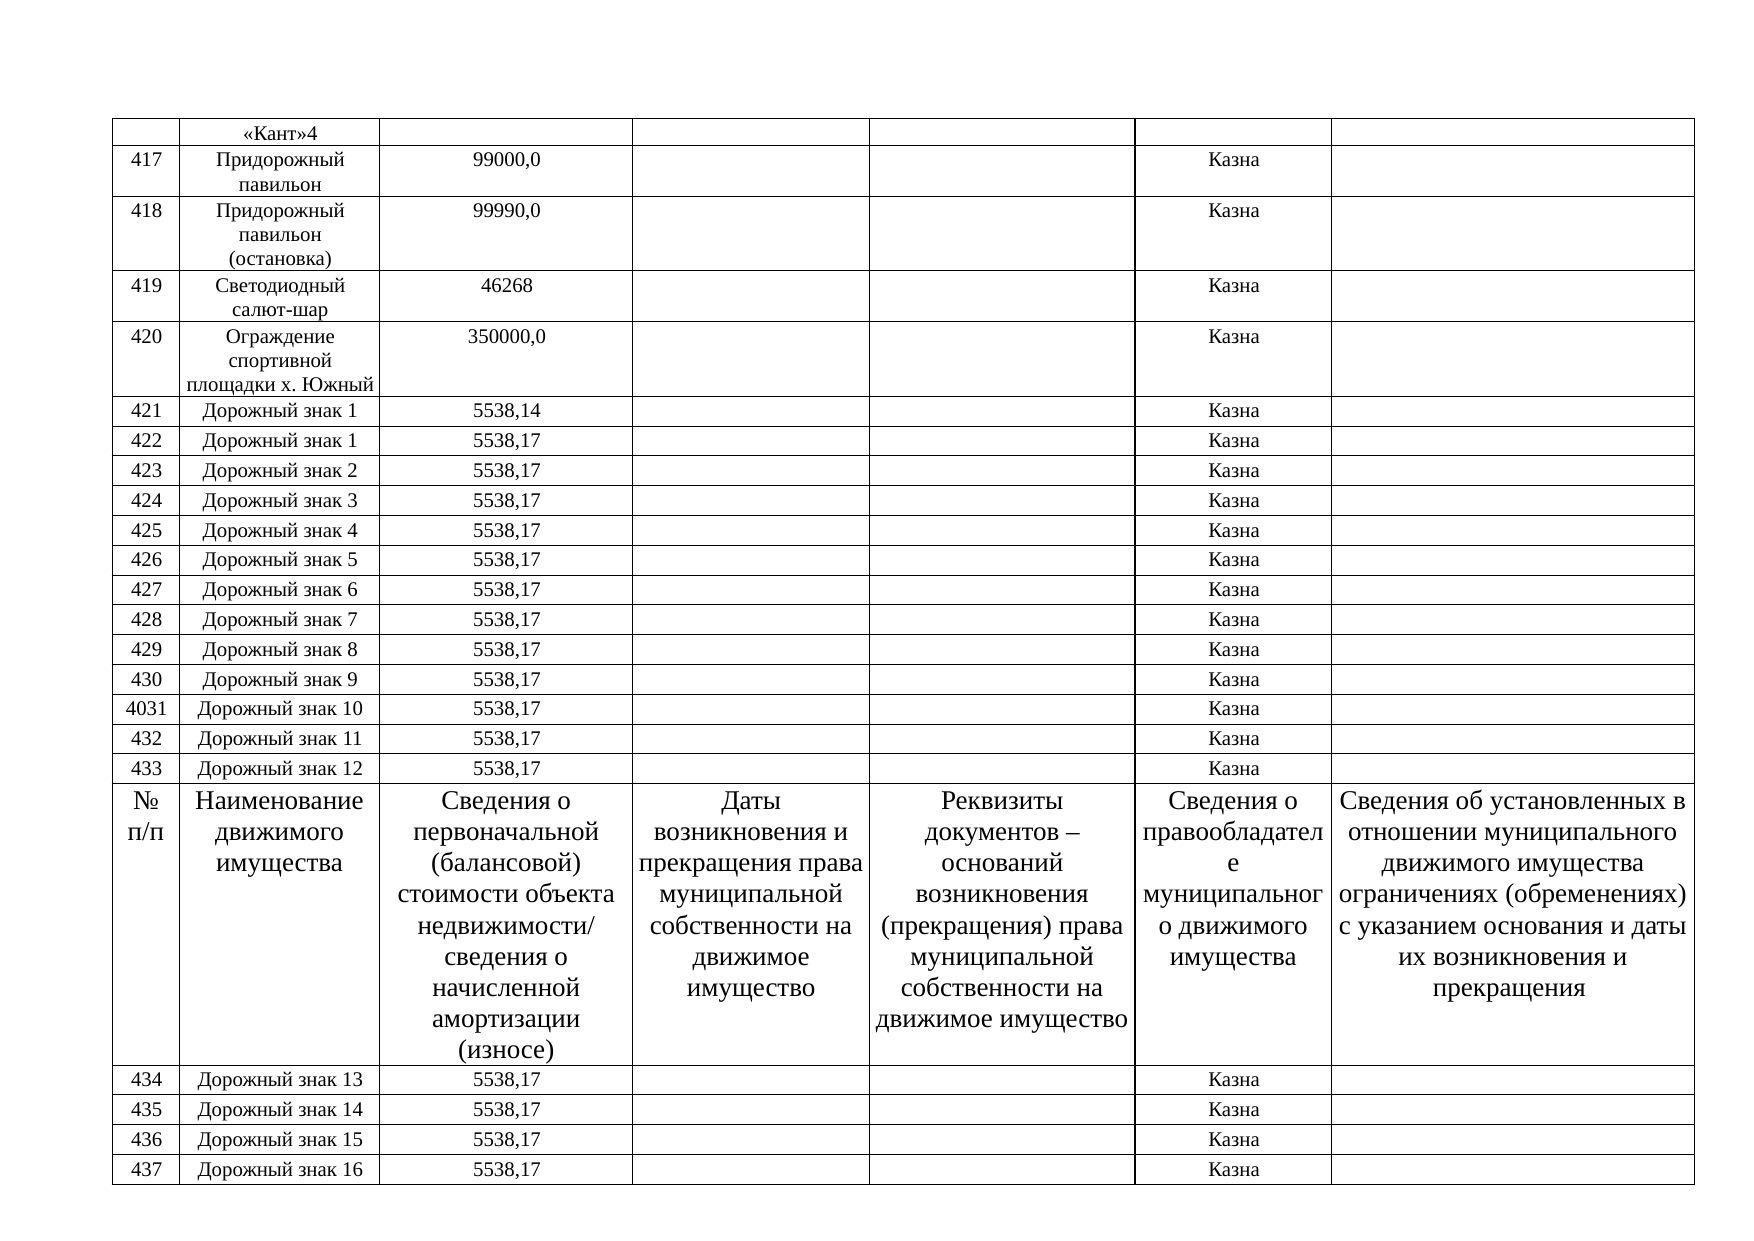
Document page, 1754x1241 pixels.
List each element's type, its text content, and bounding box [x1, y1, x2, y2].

table_cell 5538,17 [380, 725, 632, 753]
table_cell 46268 [380, 271, 632, 321]
table_cell [1332, 486, 1694, 515]
table_cell Казна [1136, 605, 1331, 634]
table_cell [870, 695, 1134, 723]
table_cell [870, 635, 1134, 664]
table_cell 420 [113, 322, 179, 396]
table_cell Дорожный знак 10 [180, 695, 379, 723]
table_cell Дорожный знак 1 [180, 397, 379, 426]
table_cell [633, 516, 869, 545]
table_cell 436 [113, 1125, 179, 1154]
table_cell 5538,17 [380, 754, 632, 783]
table_cell [870, 486, 1134, 515]
table_cell Казна [1136, 322, 1331, 396]
table_cell [633, 397, 869, 426]
table_cell [1332, 635, 1694, 664]
table_cell 417 [113, 146, 179, 196]
table_cell 5538,17 [380, 665, 632, 694]
table_cell [870, 725, 1134, 753]
table_cell Дорожный знак 2 [180, 456, 379, 485]
table_cell Дорожный знак 6 [180, 576, 379, 604]
table_cell Казна [1136, 695, 1331, 723]
table_cell 5538,17 [380, 635, 632, 664]
table_cell [633, 725, 869, 753]
table_cell [870, 546, 1134, 574]
table_cell [113, 119, 179, 145]
table_cell [633, 322, 869, 396]
table_cell 99990,0 [380, 197, 632, 270]
table_cell [1332, 1155, 1694, 1184]
table_cell 434 [113, 1066, 179, 1094]
table_cell [380, 119, 632, 145]
table_cell Дорожный знак 1 [180, 427, 379, 455]
table_cell [870, 119, 1134, 145]
table_cell [870, 427, 1134, 455]
table_cell Наименование движимого имущества [180, 784, 379, 1064]
table_cell [633, 1066, 869, 1094]
table_cell Сведения об установленных в отношении муниципального движимого имущества ограничениях (обременениях) с указанием основания и даты их возникновения и прекращения [1332, 784, 1694, 1064]
table_cell Дорожный знак 12 [180, 754, 379, 783]
table_cell Казна [1136, 427, 1331, 455]
table_cell [633, 605, 869, 634]
table_cell Придорожный павильон [180, 146, 379, 196]
table_cell 5538,17 [380, 516, 632, 545]
table_cell [870, 665, 1134, 694]
table_cell 5538,17 [380, 546, 632, 574]
table_cell 5538,17 [380, 1095, 632, 1124]
table_cell 5538,17 [380, 695, 632, 723]
table_cell Казна [1136, 516, 1331, 545]
table_cell Придорожный павильон (остановка) [180, 197, 379, 270]
table_cell Сведения о правообладателе муниципального движимого имущества [1136, 784, 1331, 1064]
table_cell 425 [113, 516, 179, 545]
table_cell Дорожный знак 9 [180, 665, 379, 694]
table_cell 422 [113, 427, 179, 455]
table_cell Дорожный знак 4 [180, 516, 379, 545]
table_cell [870, 576, 1134, 604]
table_cell [633, 456, 869, 485]
table_cell Светодиодный салют-шар [180, 271, 379, 321]
table_cell [1332, 695, 1694, 723]
table_cell «Кант»4 [180, 119, 379, 145]
table_cell [633, 146, 869, 196]
table_cell 432 [113, 725, 179, 753]
table_cell Сведения о первоначальной (балансовой) стоимости объекта недвижимости/ сведения о начисленной амортизации (износе) [380, 784, 632, 1064]
table_cell [633, 271, 869, 321]
table_cell [1136, 119, 1331, 145]
table_cell Казна [1136, 486, 1331, 515]
table_cell 428 [113, 605, 179, 634]
table_cell Казна [1136, 1125, 1331, 1154]
table_cell Дорожный знак 5 [180, 546, 379, 574]
table_cell [1332, 427, 1694, 455]
table_cell [633, 486, 869, 515]
table_cell 5538,17 [380, 456, 632, 485]
table_cell 5538,17 [380, 1066, 632, 1094]
table_cell [1332, 146, 1694, 196]
table_cell 424 [113, 486, 179, 515]
table_cell 350000,0 [380, 322, 632, 396]
table_cell Казна [1136, 546, 1331, 574]
table_cell [870, 271, 1134, 321]
table_cell 5538,17 [380, 1155, 632, 1184]
table_cell Реквизиты документов – оснований возникновения (прекращения) права муниципальной собственности на движимое имущество [870, 784, 1134, 1064]
table_cell 419 [113, 271, 179, 321]
table_cell 437 [113, 1155, 179, 1184]
table_cell [870, 197, 1134, 270]
table_cell [870, 1095, 1134, 1124]
table_cell 423 [113, 456, 179, 485]
table_cell Даты возникновения и прекращения права муниципальной собственности на движимое имущество [633, 784, 869, 1064]
table_cell [1332, 725, 1694, 753]
table_cell 5538,17 [380, 576, 632, 604]
table_cell Казна [1136, 397, 1331, 426]
table_cell [870, 754, 1134, 783]
table_cell [633, 546, 869, 574]
table_cell [870, 1125, 1134, 1154]
table_cell Казна [1136, 1095, 1331, 1124]
table_cell [870, 605, 1134, 634]
table_cell Казна [1136, 271, 1331, 321]
table_cell Казна [1136, 1155, 1331, 1184]
table_cell [1332, 119, 1694, 145]
table_cell Дорожный знак 8 [180, 635, 379, 664]
table_cell [633, 576, 869, 604]
table_cell [870, 456, 1134, 485]
table_cell Ограждение спортивной площадки х. Южный [180, 322, 379, 396]
table_cell [1332, 516, 1694, 545]
table_cell [1332, 397, 1694, 426]
table_cell 5538,17 [380, 427, 632, 455]
table_cell [1332, 456, 1694, 485]
table_cell [1332, 754, 1694, 783]
table_cell 435 [113, 1095, 179, 1124]
table_cell [1332, 197, 1694, 270]
table_cell Дорожный знак 3 [180, 486, 379, 515]
table_cell Казна [1136, 456, 1331, 485]
table_cell № п/п [113, 784, 179, 1064]
table_cell Казна [1136, 576, 1331, 604]
table_cell [633, 197, 869, 270]
table_cell [1332, 1095, 1694, 1124]
table_cell Казна [1136, 635, 1331, 664]
table_cell [1332, 322, 1694, 396]
table_cell [1332, 665, 1694, 694]
table_cell 433 [113, 754, 179, 783]
table_cell Казна [1136, 1066, 1331, 1094]
table_cell 4031 [113, 695, 179, 723]
table_cell [633, 427, 869, 455]
table_cell 421 [113, 397, 179, 426]
table_cell [633, 665, 869, 694]
table_cell 5538,17 [380, 486, 632, 515]
table_cell 429 [113, 635, 179, 664]
table_cell [1332, 1125, 1694, 1154]
table_cell Дорожный знак 16 [180, 1155, 379, 1184]
table_cell [870, 1066, 1134, 1094]
table_cell [1332, 271, 1694, 321]
table_cell 426 [113, 546, 179, 574]
table_cell [870, 516, 1134, 545]
table_cell Дорожный знак 7 [180, 605, 379, 634]
table_cell [1332, 546, 1694, 574]
table_cell Казна [1136, 754, 1331, 783]
table_cell Дорожный знак 15 [180, 1125, 379, 1154]
table_cell 99000,0 [380, 146, 632, 196]
table_cell [870, 1155, 1134, 1184]
table_cell [633, 119, 869, 145]
table_cell Дорожный знак 14 [180, 1095, 379, 1124]
table_cell Казна [1136, 665, 1331, 694]
table_cell 427 [113, 576, 179, 604]
table_cell Дорожный знак 11 [180, 725, 379, 753]
table_cell 5538,17 [380, 605, 632, 634]
table_cell [633, 1125, 869, 1154]
table_cell [633, 635, 869, 664]
table_cell Казна [1136, 146, 1331, 196]
table_cell [870, 322, 1134, 396]
table_cell [1332, 576, 1694, 604]
table_cell [870, 397, 1134, 426]
table_cell 5538,14 [380, 397, 632, 426]
table_cell [633, 754, 869, 783]
table_cell [633, 1155, 869, 1184]
table_cell Казна [1136, 197, 1331, 270]
table_cell 418 [113, 197, 179, 270]
table_cell 430 [113, 665, 179, 694]
table_cell [633, 695, 869, 723]
table_cell [1332, 1066, 1694, 1094]
table_cell [1332, 605, 1694, 634]
table_cell 5538,17 [380, 1125, 632, 1154]
table_cell Дорожный знак 13 [180, 1066, 379, 1094]
table_cell Казна [1136, 725, 1331, 753]
table_cell [870, 146, 1134, 196]
table_cell [633, 1095, 869, 1124]
